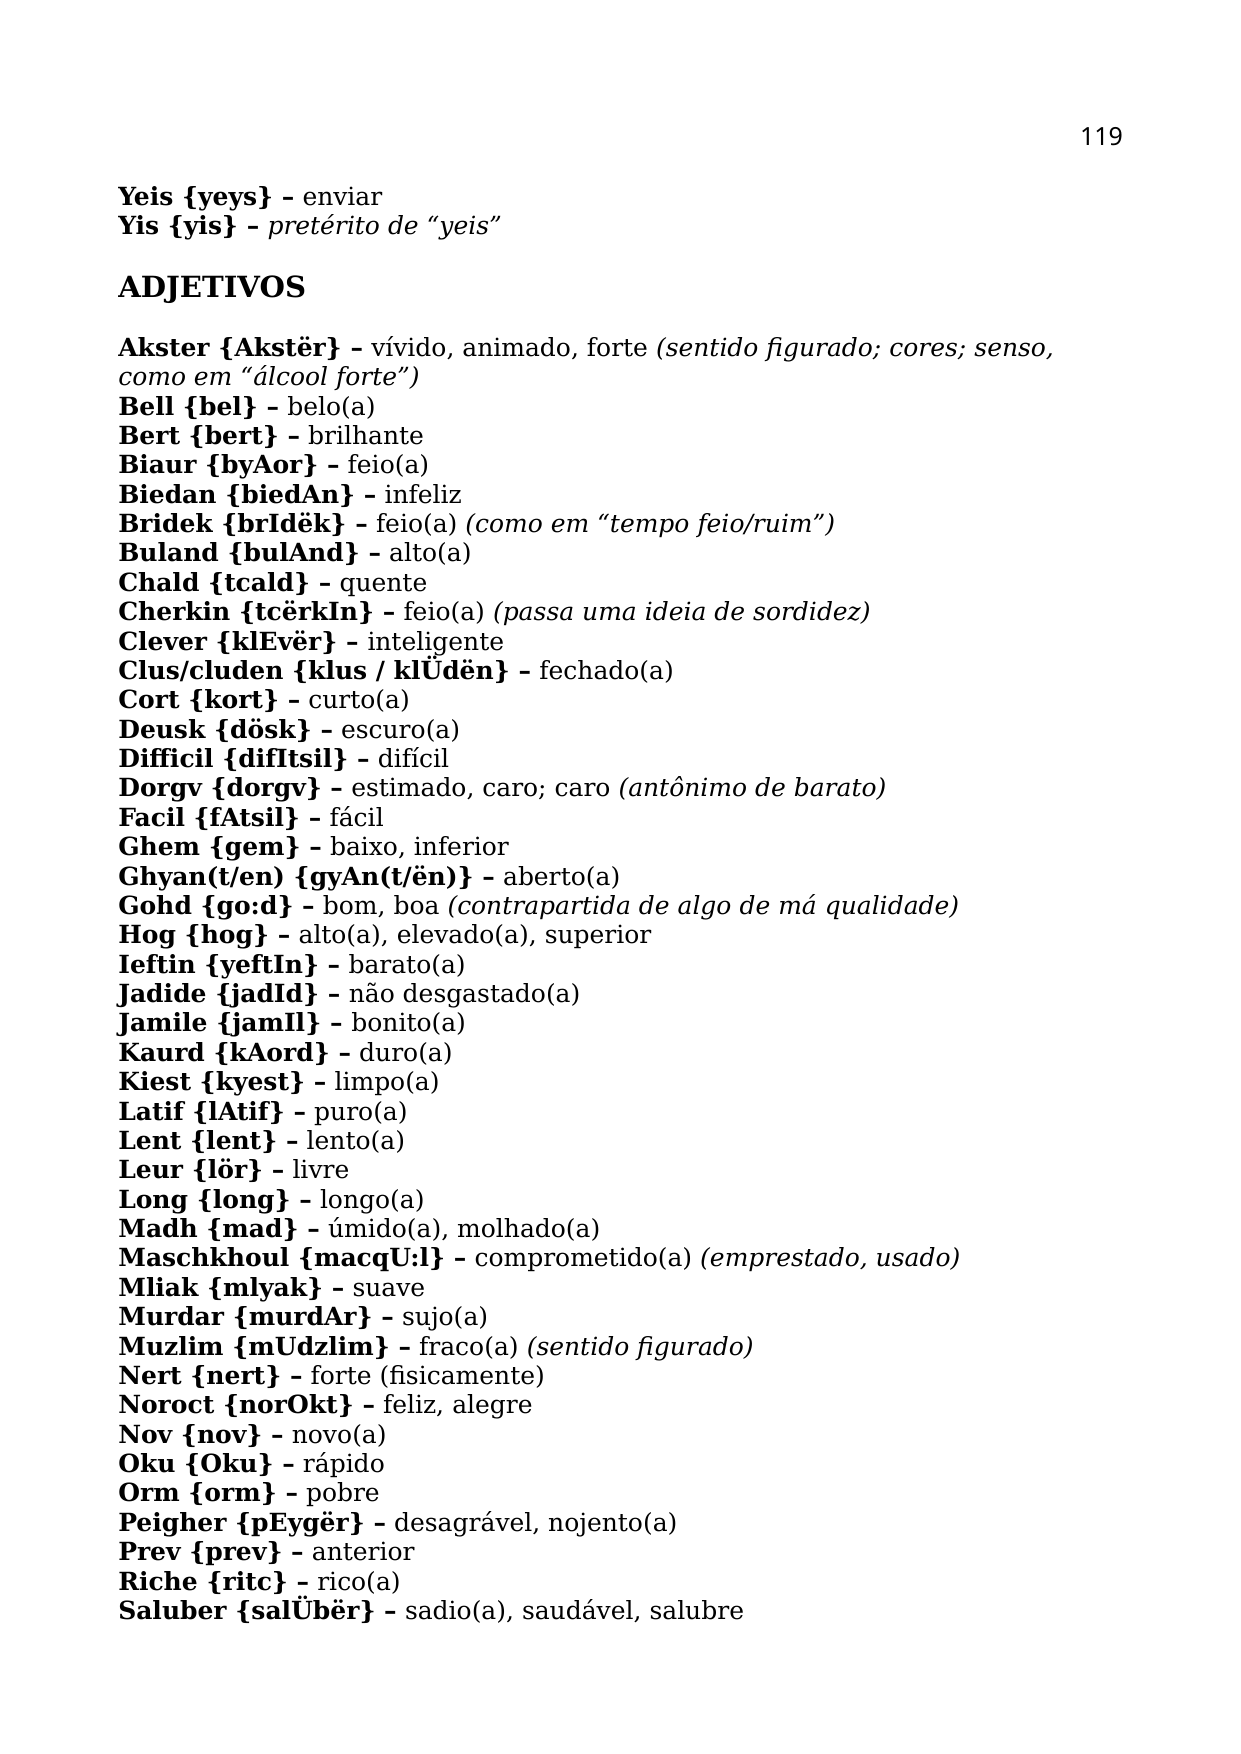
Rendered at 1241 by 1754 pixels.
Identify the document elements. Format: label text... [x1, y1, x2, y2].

text Clus/cluden {klus / klÜdën} – fechado(a) [118, 656, 1123, 685]
text Facil {fAtsil} – fácil [118, 803, 1123, 832]
text Noroct {norOkt} – feliz, alegre [118, 1390, 1123, 1420]
text Lent {lent} – lento(a) [118, 1126, 1123, 1155]
text Difficil {difItsil} – difícil [118, 744, 1123, 773]
text Cort {kort} – curto(a) [118, 685, 1123, 715]
text Saluber {salÜbër} – sadio(a), saudável, salubre [118, 1596, 1123, 1625]
text Kaurd {kAord} – duro(a) [118, 1038, 1123, 1067]
text Oku {Oku} – rápido [118, 1449, 1123, 1478]
text Nov {nov} – novo(a) [118, 1420, 1123, 1449]
text Mliak {mlyak} – suave [118, 1273, 1123, 1302]
text Hog {hog} – alto(a), elevado(a), superior [118, 920, 1123, 950]
text Nert {nert} – forte (fisicamente) [118, 1361, 1123, 1390]
text Riche {ritc} – rico(a) [118, 1567, 1123, 1596]
text Orm {orm} – pobre [118, 1478, 1123, 1508]
text Buland {bulAnd} – alto(a) [118, 538, 1123, 568]
text Madh {mad} – úmido(a), molhado(a) [118, 1214, 1123, 1243]
text Clever {klEvër} – inteligente [118, 627, 1123, 656]
text Latif {lAtif} – puro(a) [118, 1097, 1123, 1126]
text Jamile {jamIl} – bonito(a) [118, 1008, 1123, 1038]
text Kiest {kyest} – limpo(a) [118, 1067, 1123, 1097]
text Murdar {murdAr} – sujo(a) [118, 1302, 1123, 1332]
text Jadide {jadId} – não desgastado(a) [118, 979, 1123, 1008]
text Dorgv {dorgv} – estimado, caro; caro (antônimo de barato) [118, 773, 1123, 803]
text Bert {bert} – brilhante [118, 421, 1123, 450]
text Deusk {dösk} – escuro(a) [118, 715, 1123, 744]
text Yeis {yeys} – enviar [118, 182, 1123, 211]
text Long {long} – longo(a) [118, 1185, 1123, 1214]
text Yis {yis} – pretérito de “yeis” [118, 211, 1123, 240]
text Peigher {pEygër} – desagrável, nojento(a) [118, 1508, 1123, 1537]
text Muzlim {mUdzlim} – fraco(a) (sentido figurado) [118, 1332, 1123, 1361]
text Biedan {biedAn} – infeliz [118, 480, 1123, 509]
text Akster {Akstër} – vívido, animado, forte (sentido figurado; cores; senso, como em “álcool forte”) [118, 333, 1123, 392]
text Leur {lör} – livre [118, 1155, 1123, 1185]
text Bridek {brIdëk} – feio(a) (como em “tempo feio/ruim”) [118, 509, 1123, 538]
text Prev {prev} – anterior [118, 1537, 1123, 1567]
text Gohd {go:d} – bom, boa (contrapartida de algo de má qualidade) [118, 891, 1123, 920]
text Ghem {gem} – baixo, inferior [118, 832, 1123, 862]
text Cherkin {tcërkIn} – feio(a) (passa uma ideia de sordidez) [118, 597, 1123, 627]
text Biaur {byAor} – feio(a) [118, 450, 1123, 480]
text Chald {tcald} – quente [118, 568, 1123, 597]
text Maschkhoul {macqU:l} – comprometido(a) (emprestado, usado) [118, 1243, 1123, 1273]
text Ghyan(t/en) {gyAn(t/ën)} – aberto(a) [118, 862, 1123, 891]
text Ieftin {yeftIn} – barato(a) [118, 950, 1123, 979]
subtitle ADJETIVOS [118, 269, 1123, 304]
text Bell {bel} – belo(a) [118, 392, 1123, 421]
